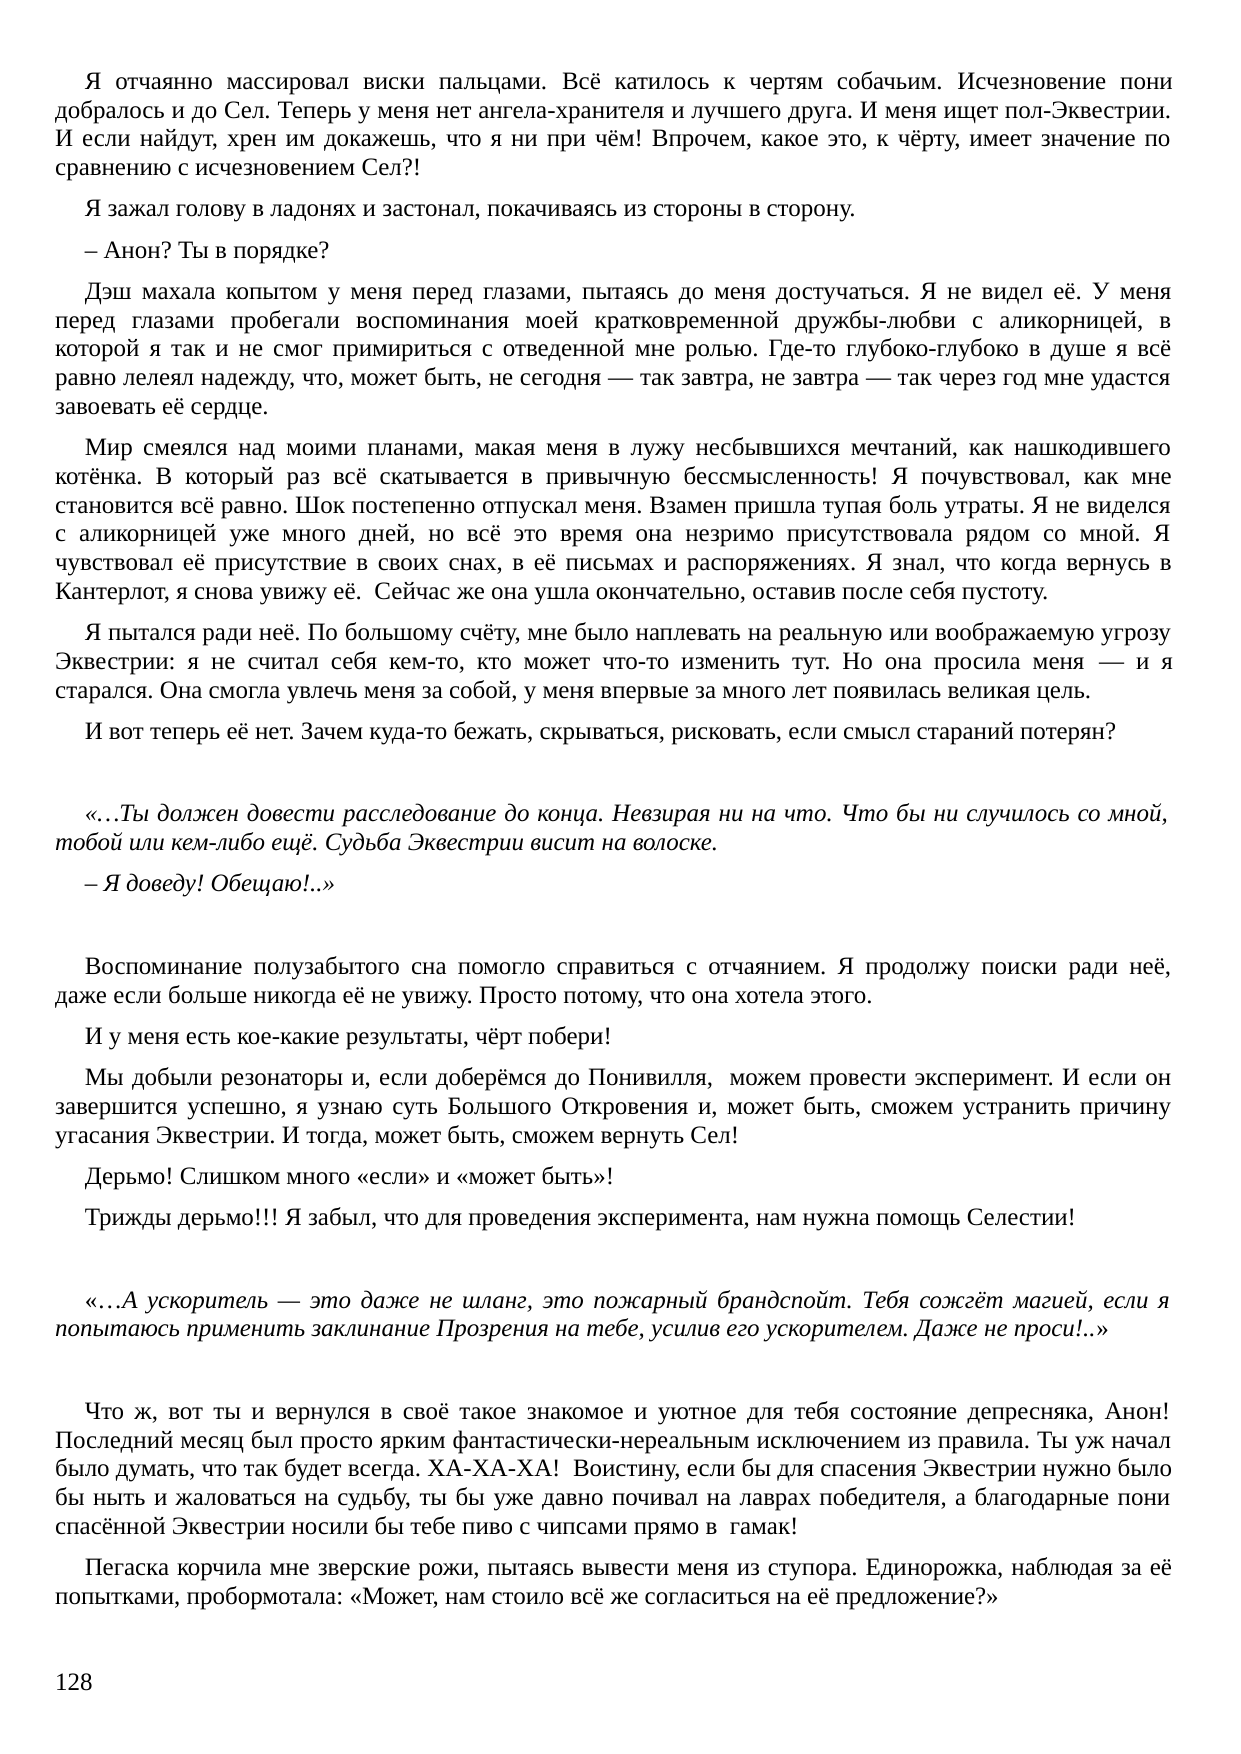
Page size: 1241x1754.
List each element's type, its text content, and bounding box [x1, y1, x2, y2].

text Я зажал голову в ладонях и застонал, покачиваясь из стороны в сторону. [55, 193, 1173, 222]
text – Я доведу! Обещаю!..» [55, 868, 1173, 897]
text Пегаска корчила мне зверские рожи, пытаясь вывести меня из ступора. Единорожка, наблюдая за её попытками, пробормотала: «Может, нам стоило всё же согласиться на её предложение?» [55, 1552, 1173, 1610]
text И у меня есть кое-какие результаты, чёрт побери! [55, 1021, 1173, 1050]
text Я отчаянно массировал виски пальцами. Всё катилось к чертям собачьим. Исчезновение пони добралось и до Сел. Теперь у меня нет ангела-хранителя и лучшего друга. И меня ищет пол-Эквестрии. И если найдут, хрен им докажешь, что я ни при чём! Впрочем, какое это, к чёрту, имеет значение по сравнению с исчезновением Сел?! [55, 66, 1173, 181]
text Что ж, вот ты и вернулся в своё такое знакомое и уютное для тебя состояние депресняка, Анон! Последний месяц был просто ярким фантастически-нереальным исключением из правила. Ты уж начал было думать, что так будет всегда. ХА-ХА-ХА! Воистину, если бы для спасения Эквестрии нужно было бы ныть и жаловаться на судьбу, ты бы уже давно почивал на лаврах победителя, а благодарные пони спасённой Эквестрии носили бы тебе пиво с чипсами прямо в гамак! [55, 1396, 1173, 1540]
text Воспоминание полузабытого сна помогло справиться с отчаянием. Я продолжу поиски ради неё, даже если больше никогда её не увижу. Просто потому, что она хотела этого. [55, 951, 1173, 1008]
text Дэш махала копытом у меня перед глазами, пытаясь до меня достучаться. Я не видел её. У меня перед глазами пробегали воспоминания моей кратковременной дружбы-любви с аликорницей, в которой я так и не смог примириться с отведенной мне ролью. Где-то глубоко-глубоко в душе я всё равно лелеял надежду, что, может быть, не сегодня — так завтра, не завтра — так через год мне удастся завоевать её сердце. [55, 276, 1173, 420]
text – Анон? Ты в порядке? [55, 235, 1173, 263]
text Трижды дерьмо!!! Я забыл, что для проведения эксперимента, нам нужна помощь Селестии! [55, 1202, 1173, 1231]
text И вот теперь её нет. Зачем куда-то бежать, скрываться, рисковать, если смысл стараний потерян? [55, 716, 1173, 745]
text «…А ускоритель — это даже не шланг, это пожарный брандспойт. Тебя сожгёт магией, если я попытаюсь применить заклинание Прозрения на тебе, усилив его ускорителем. Даже не проси!..» [55, 1285, 1173, 1342]
text Я пытался ради неё. По большому счёту, мне было наплевать на реальную или воображаемую угрозу Эквестрии: я не считал себя кем-то, кто может что-то изменить тут. Но она просила меня — и я старался. Она смогла увлечь меня за собой, у меня впервые за много лет появилась великая цель. [55, 617, 1173, 703]
text Мир смеялся над моими планами, макая меня в лужу несбывшихся мечтаний, как нашкодившего котёнка. В который раз всё скатывается в привычную бессмысленность! Я почувствовал, как мне становится всё равно. Шок постепенно отпускал меня. Взамен пришла тупая боль утраты. Я не виделся с аликорницей уже много дней, но всё это время она незримо присутствовала рядом со мной. Я чувствовал её присутствие в своих снах, в её письмах и распоряжениях. Я знал, что когда вернусь в Кантерлот, я снова увижу её. Сейчас же она ушла окончательно, оставив после себя пустоту. [55, 432, 1173, 605]
text Мы добыли резонаторы и, если доберёмся до Понивилля, можем провести эксперимент. И если он завершится успешно, я узнаю суть Большого Откровения и, может быть, сможем устранить причину угасания Эквестрии. И тогда, может быть, сможем вернуть Сел! [55, 1062, 1173, 1148]
text Дерьмо! Слишком много «если» и «может быть»! [55, 1161, 1173, 1190]
text «…Ты должен довести расследование до конца. Невзирая ни на что. Что бы ни случилось со мной, тобой или кем-либо ещё. Судьба Эквестрии висит на волоске. [55, 798, 1173, 856]
